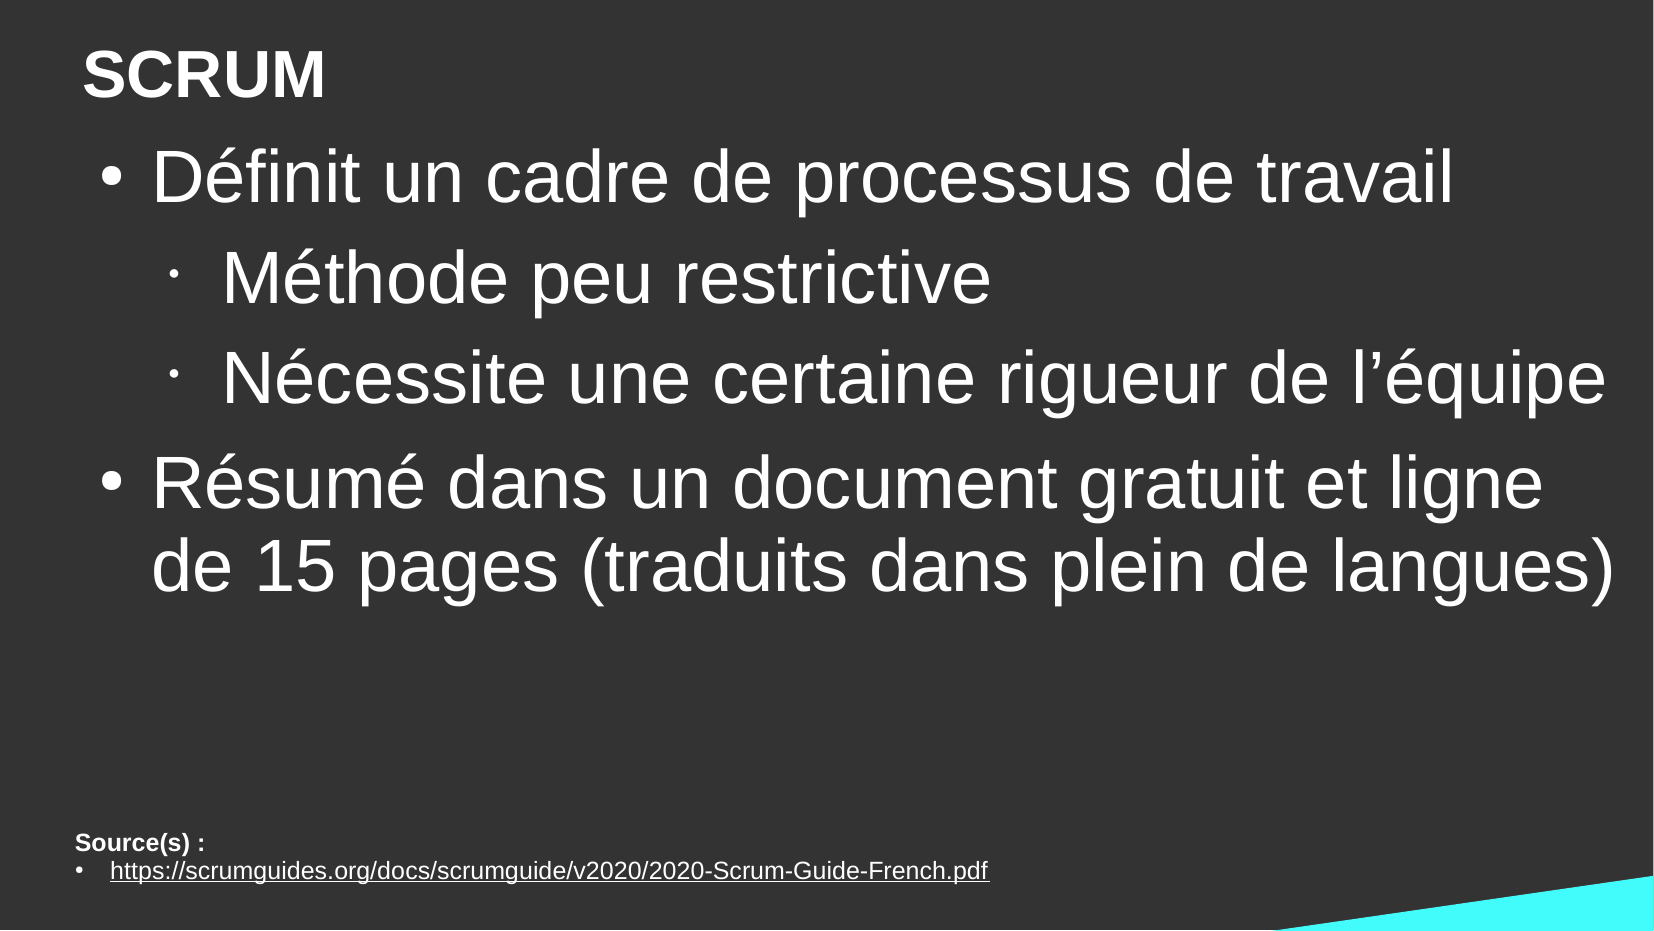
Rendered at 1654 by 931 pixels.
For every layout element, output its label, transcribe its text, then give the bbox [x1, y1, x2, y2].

text_box [1270, 875, 1654, 931]
text_box Source(s) : https://scrumguides.org/docs/scrumguide/v2020/2020-Scrum-Guide-French.pdf [60, 821, 1546, 921]
list Définit un cadre de processus de travail Méthode peu restrictive Nécessite une certaine rigueur de l’équipe Résumé dans un document gratuit et ligne de 15 pages (traduits dans plein de langues) [80, 135, 1620, 777]
title SCRUM [82, 37, 1571, 122]
